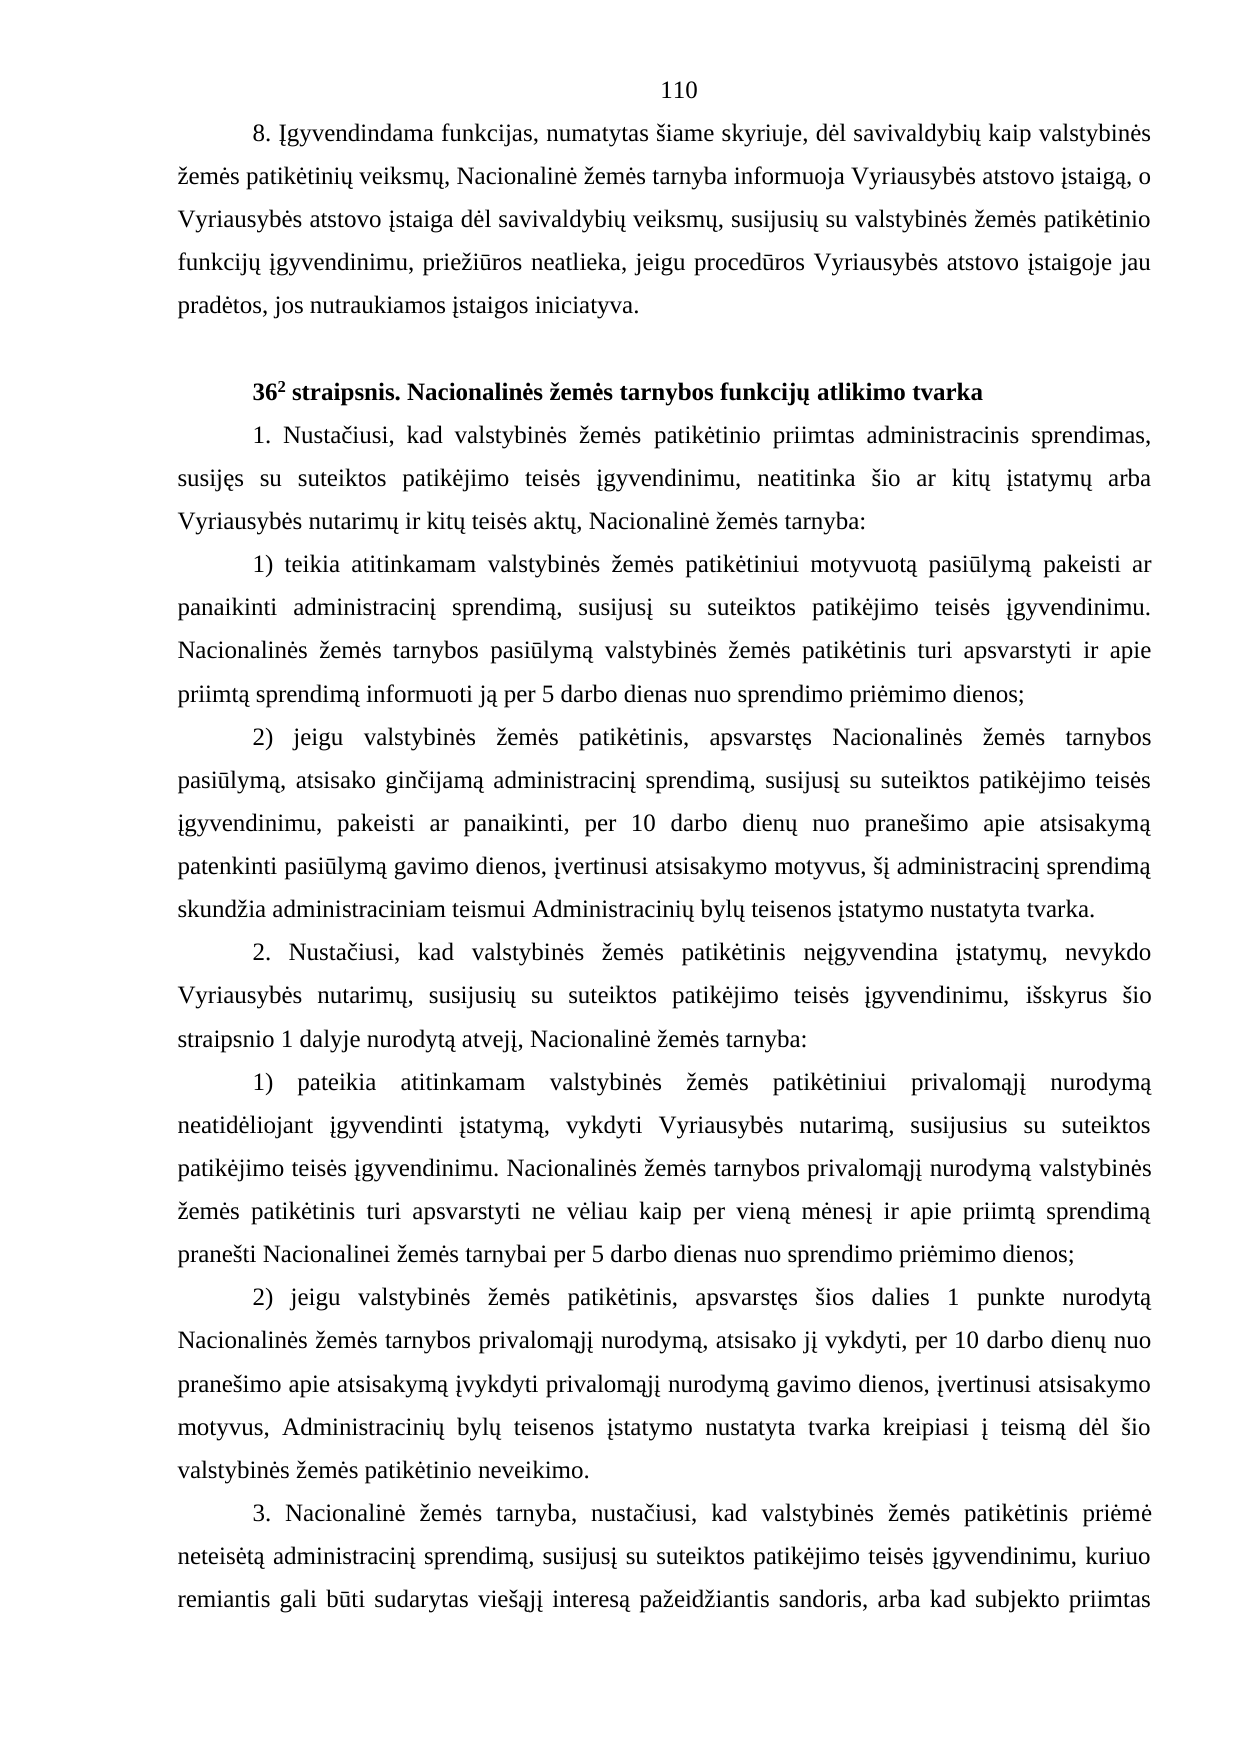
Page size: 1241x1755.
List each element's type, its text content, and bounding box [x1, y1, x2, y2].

text 1) pateikia atitinkamam valstybinės žemės patikėtiniui privalomąjį nurodymą neatidėliojant įgyvendinti įstatymą, vykdyti Vyriausybės nutarimą, susijusius su suteiktos patikėjimo teisės įgyvendinimu. Nacionalinės žemės tarnybos privalomąjį nurodymą valstybinės žemės patikėtinis turi apsvarstyti ne vėliau kaip per vieną mėnesį ir apie priimtą sprendimą pranešti Nacionalinei žemės tarnybai per 5 darbo dienas nuo sprendimo priėmimo dienos; [177, 1067, 1152, 1268]
text 8. Įgyvendindama funkcijas, numatytas šiame skyriuje, dėl savivaldybių kaip valstybinės žemės patikėtinių veiksmų, Nacionalinė žemės tarnyba informuoja Vyriausybės atstovo įstaigą, o Vyriausybės atstovo įstaiga dėl savivaldybių veiksmų, susijusių su valstybinės žemės patikėtinio funkcijų įgyvendinimu, priežiūros neatlieka, jeigu procedūros Vyriausybės atstovo įstaigoje jau pradėtos, jos nutraukiamos įstaigos iniciatyva. [177, 118, 1152, 319]
text 2) jeigu valstybinės žemės patikėtinis, apsvarstęs Nacionalinės žemės tarnybos pasiūlymą, atsisako ginčijamą administracinį sprendimą, susijusį su suteiktos patikėjimo teisės įgyvendinimu, pakeisti ar panaikinti, per 10 darbo dienų nuo pranešimo apie atsisakymą patenkinti pasiūlymą gavimo dienos, įvertinusi atsisakymo motyvus, šį administracinį sprendimą skundžia administraciniam teismui Administracinių bylų teisenos įstatymo nustatyta tvarka. [177, 722, 1152, 923]
text 1) teikia atitinkamam valstybinės žemės patikėtiniui motyvuotą pasiūlymą pakeisti ar panaikinti administracinį sprendimą, susijusį su suteiktos patikėjimo teisės įgyvendinimu. Nacionalinės žemės tarnybos pasiūlymą valstybinės žemės patikėtinis turi apsvarstyti ir apie priimtą sprendimą informuoti ją per 5 darbo dienas nuo sprendimo priėmimo dienos; [177, 549, 1152, 707]
text 2. Nustačiusi, kad valstybinės žemės patikėtinis neįgyvendina įstatymų, nevykdo Vyriausybės nutarimų, susijusių su suteiktos patikėjimo teisės įgyvendinimu, išskyrus šio straipsnio 1 dalyje nurodytą atvejį, Nacionalinė žemės tarnyba: [177, 937, 1152, 1052]
text 2) jeigu valstybinės žemės patikėtinis, apsvarstęs šios dalies 1 punkte nurodytą Nacionalinės žemės tarnybos privalomąjį nurodymą, atsisako jį vykdyti, per 10 darbo dienų nuo pranešimo apie atsisakymą įvykdyti privalomąjį nurodymą gavimo dienos, įvertinusi atsisakymo motyvus, Administracinių bylų teisenos įstatymo nustatyta tvarka kreipiasi į teismą dėl šio valstybinės žemės patikėtinio neveikimo. [177, 1282, 1152, 1484]
text 362 straipsnis. Nacionalinės žemės tarnybos funkcijų atlikimo tvarka [177, 377, 1152, 406]
text 1. Nustačiusi, kad valstybinės žemės patikėtinio priimtas administracinis sprendimas, susijęs su suteiktos patikėjimo teisės įgyvendinimu, neatitinka šio ar kitų įstatymų arba Vyriausybės nutarimų ir kitų teisės aktų, Nacionalinė žemės tarnyba: [177, 420, 1152, 535]
text 3. Nacionalinė žemės tarnyba, nustačiusi, kad valstybinės žemės patikėtinis priėmė neteisėtą administracinį sprendimą, susijusį su suteiktos patikėjimo teisės įgyvendinimu, kuriuo remiantis gali būti sudarytas viešąjį interesą pažeidžiantis sandoris, arba kad subjekto priimtas [177, 1498, 1152, 1613]
